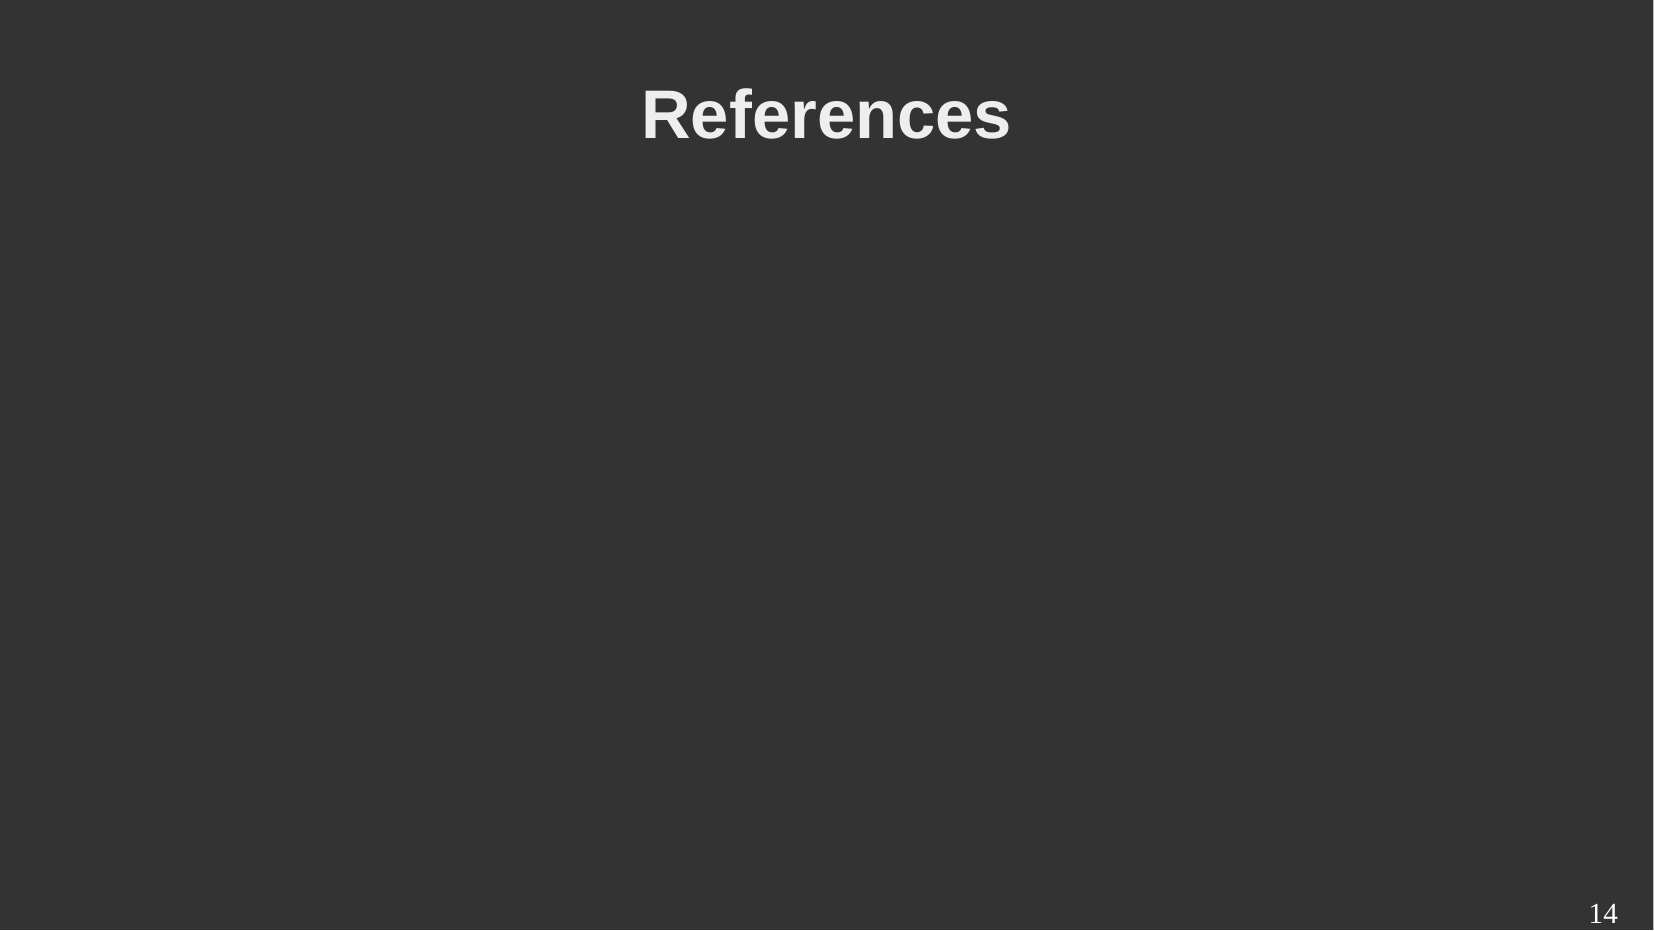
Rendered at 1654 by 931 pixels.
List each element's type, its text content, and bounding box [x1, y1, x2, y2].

title References [82, 37, 1571, 193]
